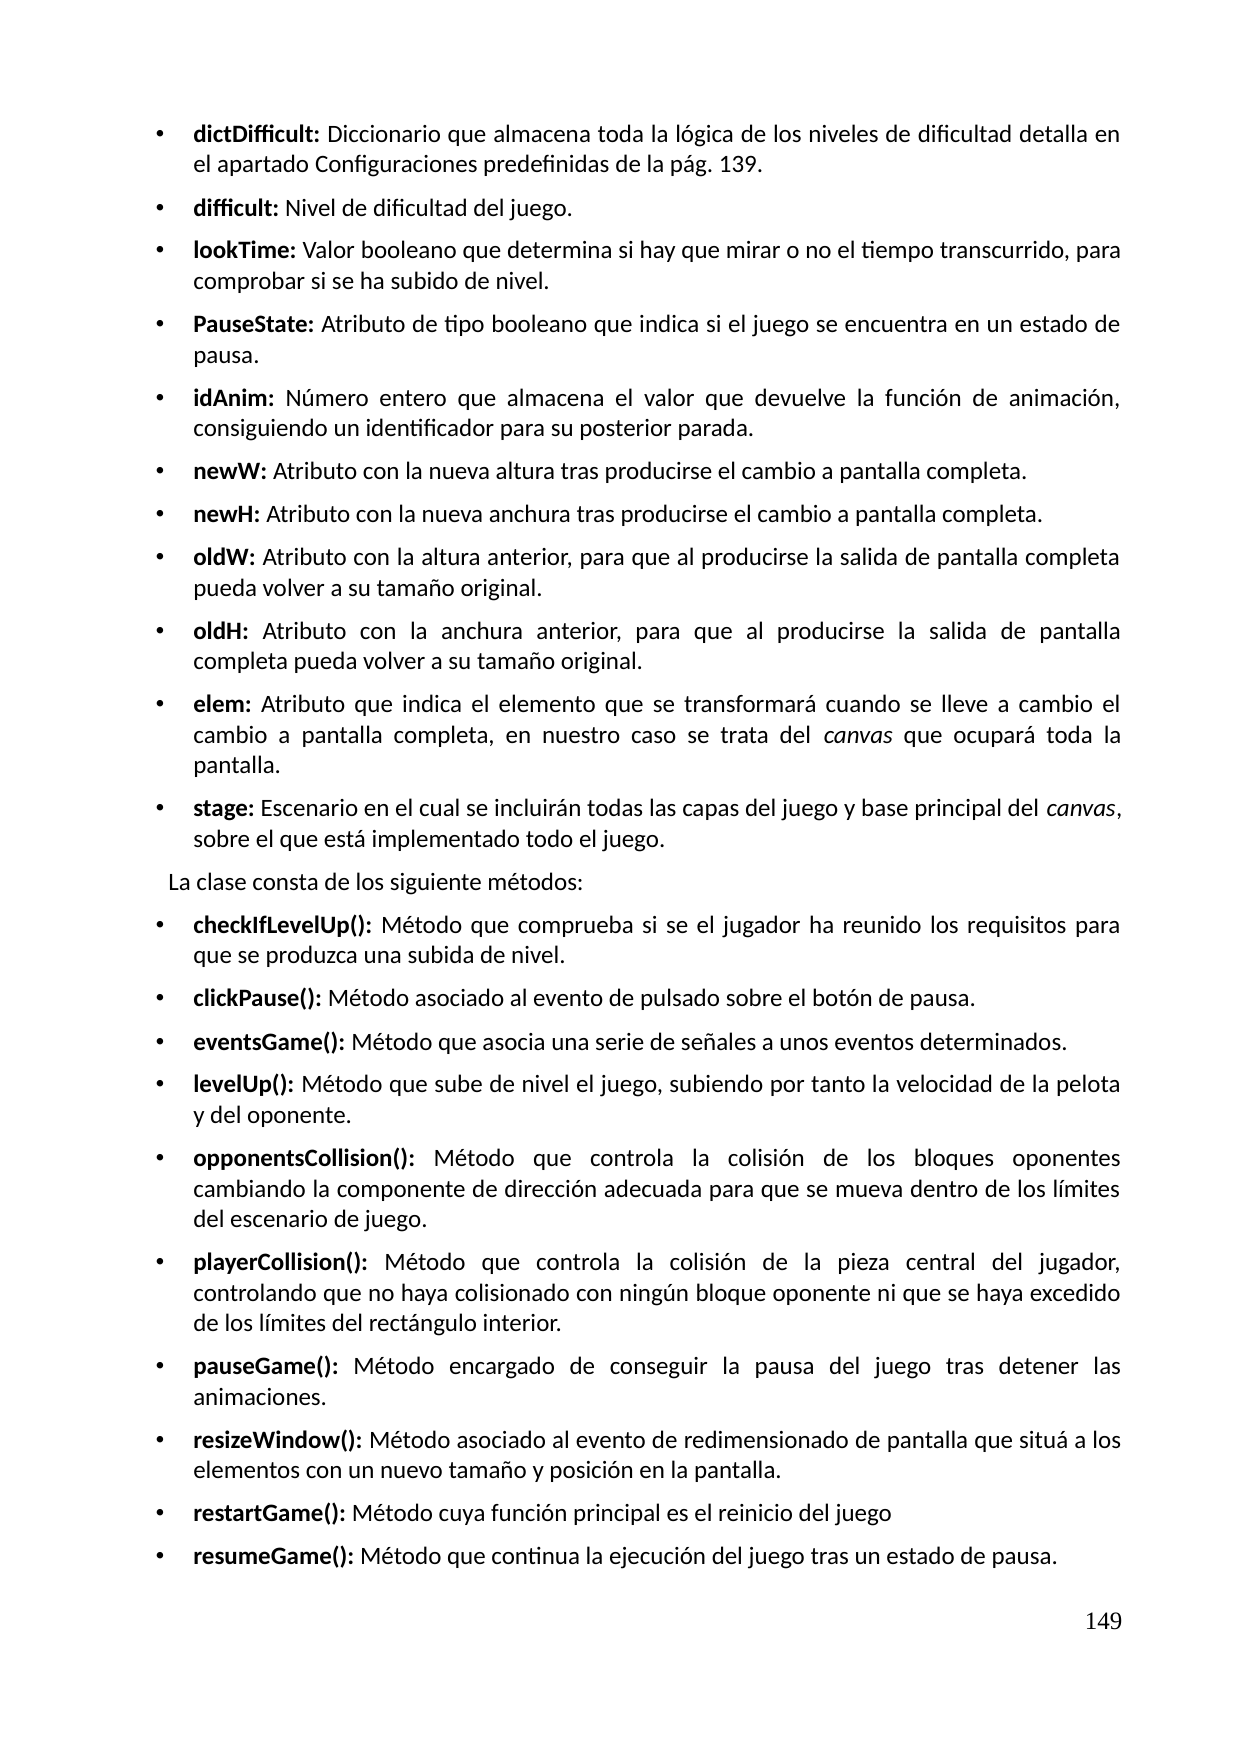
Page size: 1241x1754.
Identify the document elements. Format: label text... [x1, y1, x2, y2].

list oldW: Atributo con la altura anterior, para que al producirse la salida de pantalla completa pueda volver a su tamaño original. [156, 541, 1122, 602]
list clickPause(): Método asociado al evento de pulsado sobre el botón de pausa. [156, 983, 1122, 1013]
list newW: Atributo con la nueva altura tras producirse el cambio a pantalla completa. [156, 455, 1122, 486]
list resizeWindow(): Método asociado al evento de redimensionado de pantalla que situá a los elementos con un nuevo tamaño y posición en la pantalla. [156, 1424, 1122, 1485]
list pauseGame(): Método encargado de conseguir la pausa del juego tras detener las animaciones. [156, 1350, 1122, 1411]
list stage: Escenario en el cual se incluirán todas las capas del juego y base principal del canvas, sobre el que está implementado todo el juego. [156, 792, 1122, 853]
list elem: Atributo que indica el elemento que se transformará cuando se lleve a cambio el cambio a pantalla completa, en nuestro caso se trata del canvas que ocupará toda la pantalla. [156, 688, 1122, 780]
list PauseState: Atributo de tipo booleano que indica si el juego se encuentra en un estado de pausa. [156, 308, 1122, 369]
list lookTime: Valor booleano que determina si hay que mirar o no el tiempo transcurrido, para comprobar si se ha subido de nivel. [156, 235, 1122, 296]
list eventsGame(): Método que asocia una serie de señales a unos eventos determinados. [156, 1026, 1122, 1056]
list restartGame(): Método cuya función principal es el reinicio del juego [156, 1497, 1122, 1528]
list dictDifficult: Diccionario que almacena toda la lógica de los niveles de dificultad detalla en el apartado Configuraciones predefinidas de la pág. 139. [156, 118, 1122, 179]
list resumeGame(): Método que continua la ejecución del juego tras un estado de pausa. [156, 1540, 1122, 1571]
list opponentsCollision(): Método que controla la colisión de los bloques oponentes cambiando la componente de dirección adecuada para que se mueva dentro de los límites del escenario de juego. [156, 1142, 1122, 1234]
list idAnim: Número entero que almacena el valor que devuelve la función de animación, consiguiendo un identificador para su posterior parada. [156, 382, 1122, 443]
list difficult: Nivel de dificultad del juego. [156, 192, 1122, 222]
list oldH: Atributo con la anchura anterior, para que al producirse la salida de pantalla completa pueda volver a su tamaño original. [156, 615, 1122, 676]
list newH: Atributo con la nueva anchura tras producirse el cambio a pantalla completa. [156, 498, 1122, 529]
list levelUp(): Método que sube de nivel el juego, subiendo por tanto la velocidad de la pelota y del oponente. [156, 1069, 1122, 1130]
list checkIfLevelUp(): Método que comprueba si se el jugador ha reunido los requisitos para que se produzca una subida de nivel. [156, 909, 1122, 970]
list playerCollision(): Método que controla la colisión de la pieza central del jugador, controlando que no haya colisionado con ningún bloque oponente ni que se haya excedido de los límites del rectángulo interior. [156, 1246, 1122, 1338]
text La clase consta de los siguiente métodos: [118, 866, 1122, 897]
